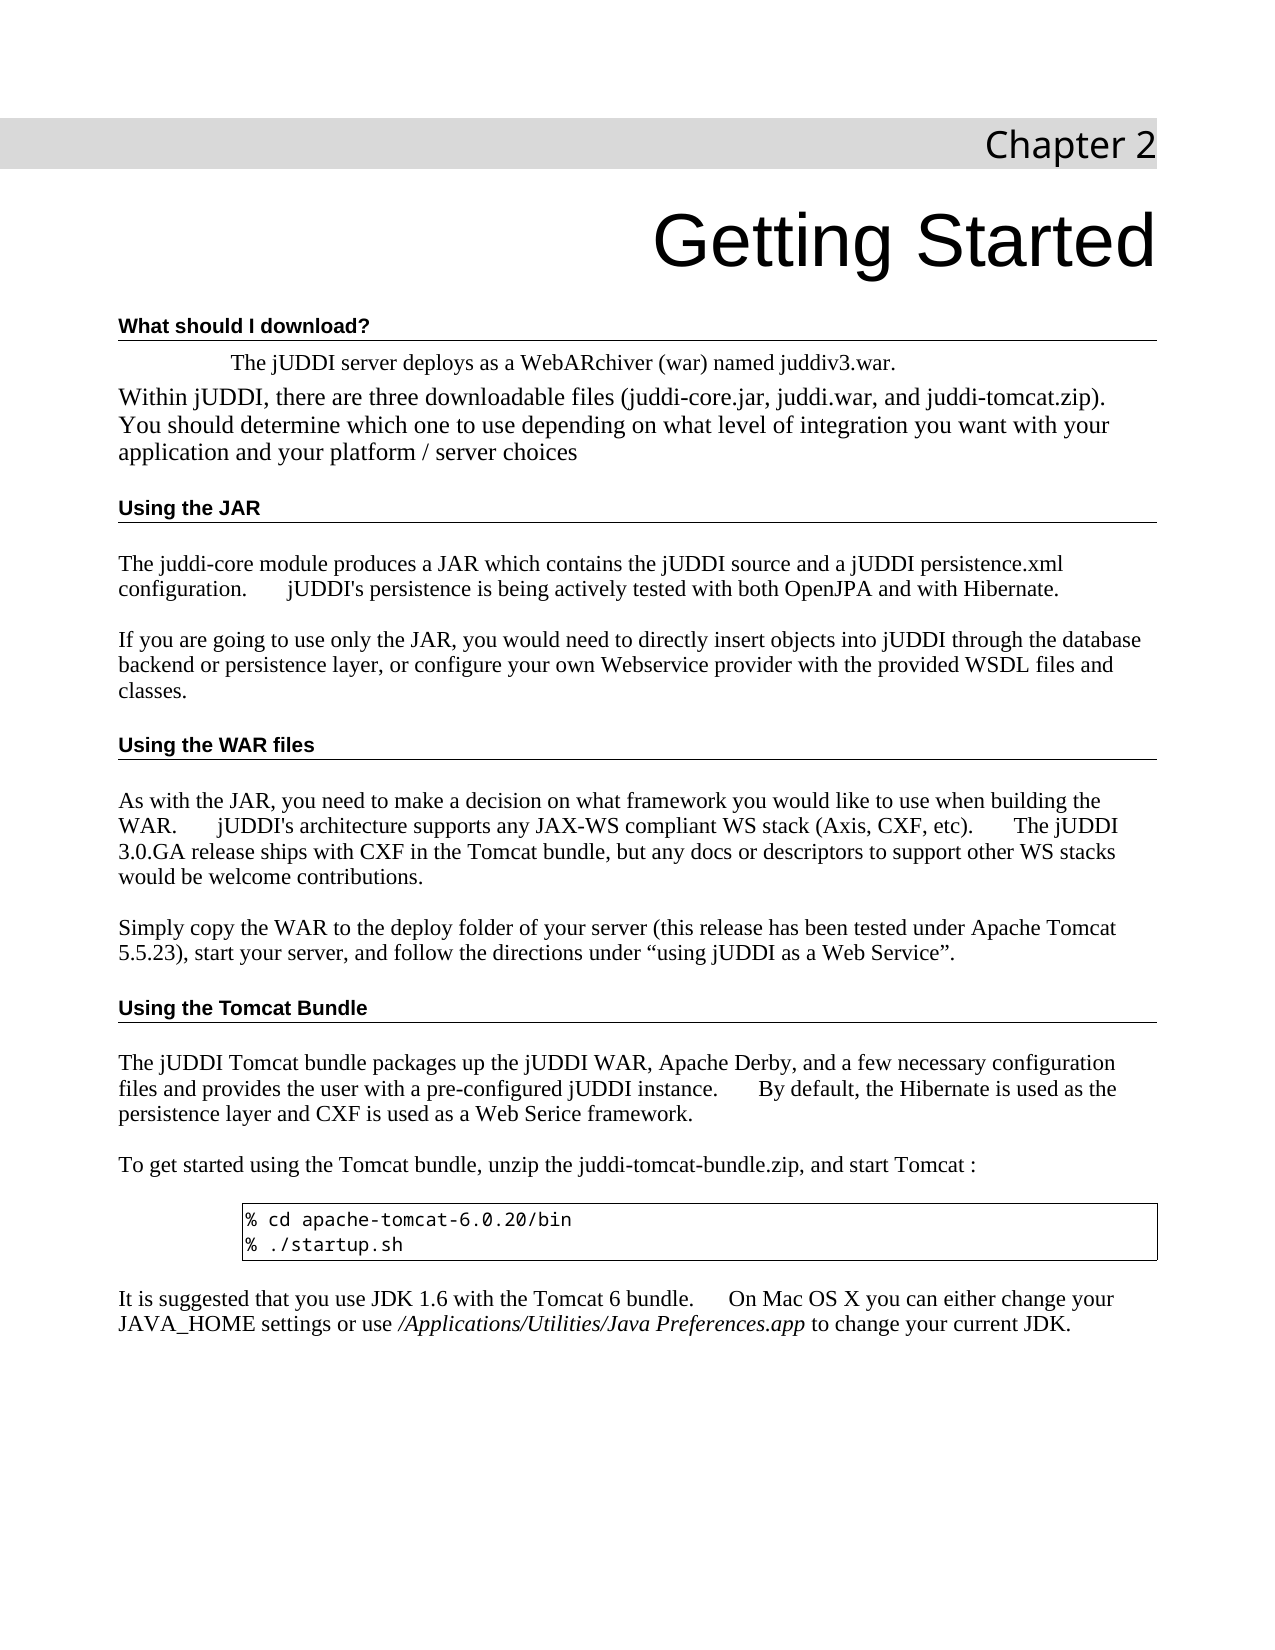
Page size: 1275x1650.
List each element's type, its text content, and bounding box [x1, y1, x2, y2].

subtitle Using the JAR [118, 497, 1157, 522]
text The juddi-core module produces a JAR which contains the jUDDI source and a jUDDI persistence.xml configuration. jUDDI's persistence is being actively tested with both OpenJPA and with Hibernate. [118, 551, 1157, 602]
text % ./startup.sh [243, 1228, 1157, 1260]
title Getting Started [233, 198, 1157, 282]
subtitle Using the WAR files [118, 734, 1157, 759]
text The jUDDI Tomcat bundle packages up the jUDDI WAR, Apache Derby, and a few necessary configuration files and provides the user with a pre-configured jUDDI instance. By default, the Hibernate is used as the persistence layer and CXF is used as a Web Serice framework. [118, 1050, 1157, 1127]
text Simply copy the WAR to the deploy folder of your server (this release has been tested under Apache Tomcat 5.5.23), start your server, and follow the directions under “using jUDDI as a Web Service”. [118, 915, 1157, 966]
text It is suggested that you use JDK 1.6 with the Tomcat 6 bundle. On Mac OS X you can either change your JAVA_HOME settings or use /Applications/Utilities/Java Preferences.app to change your current JDK. [118, 1286, 1157, 1337]
text If you are going to use only the JAR, you would need to directly insert objects into jUDDI through the database backend or persistence layer, or configure your own Webservice provider with the provided WSDL files and classes. [118, 627, 1157, 703]
text Within jUDDI, there are three downloadable files (juddi-core.jar, juddi.war, and juddi-tomcat.zip). You should determine which one to use depending on what level of integration you want with your application and your platform / server choices [118, 383, 1157, 466]
text To get started using the Tomcat bundle, unzip the juddi-tomcat-bundle.zip, and start Tomcat : [118, 1152, 1157, 1177]
text % cd apache-tomcat-6.0.20/bin [243, 1204, 1157, 1228]
text The jUDDI server deploys as a WebARchiver (war) named juddiv3.war. [230, 350, 1157, 376]
text As with the JAR, you need to make a decision on what framework you would like to use when building the WAR. jUDDI's architecture supports any JAX-WS compliant WS stack (Axis, CXF, etc). The jUDDI 3.0.GA release ships with CXF in the Tomcat bundle, but any docs or descriptors to support other WS stacks would be welcome contributions. [118, 788, 1157, 889]
subtitle What should I download? [118, 314, 1157, 340]
subtitle Using the Tomcat Bundle [118, 997, 1157, 1022]
